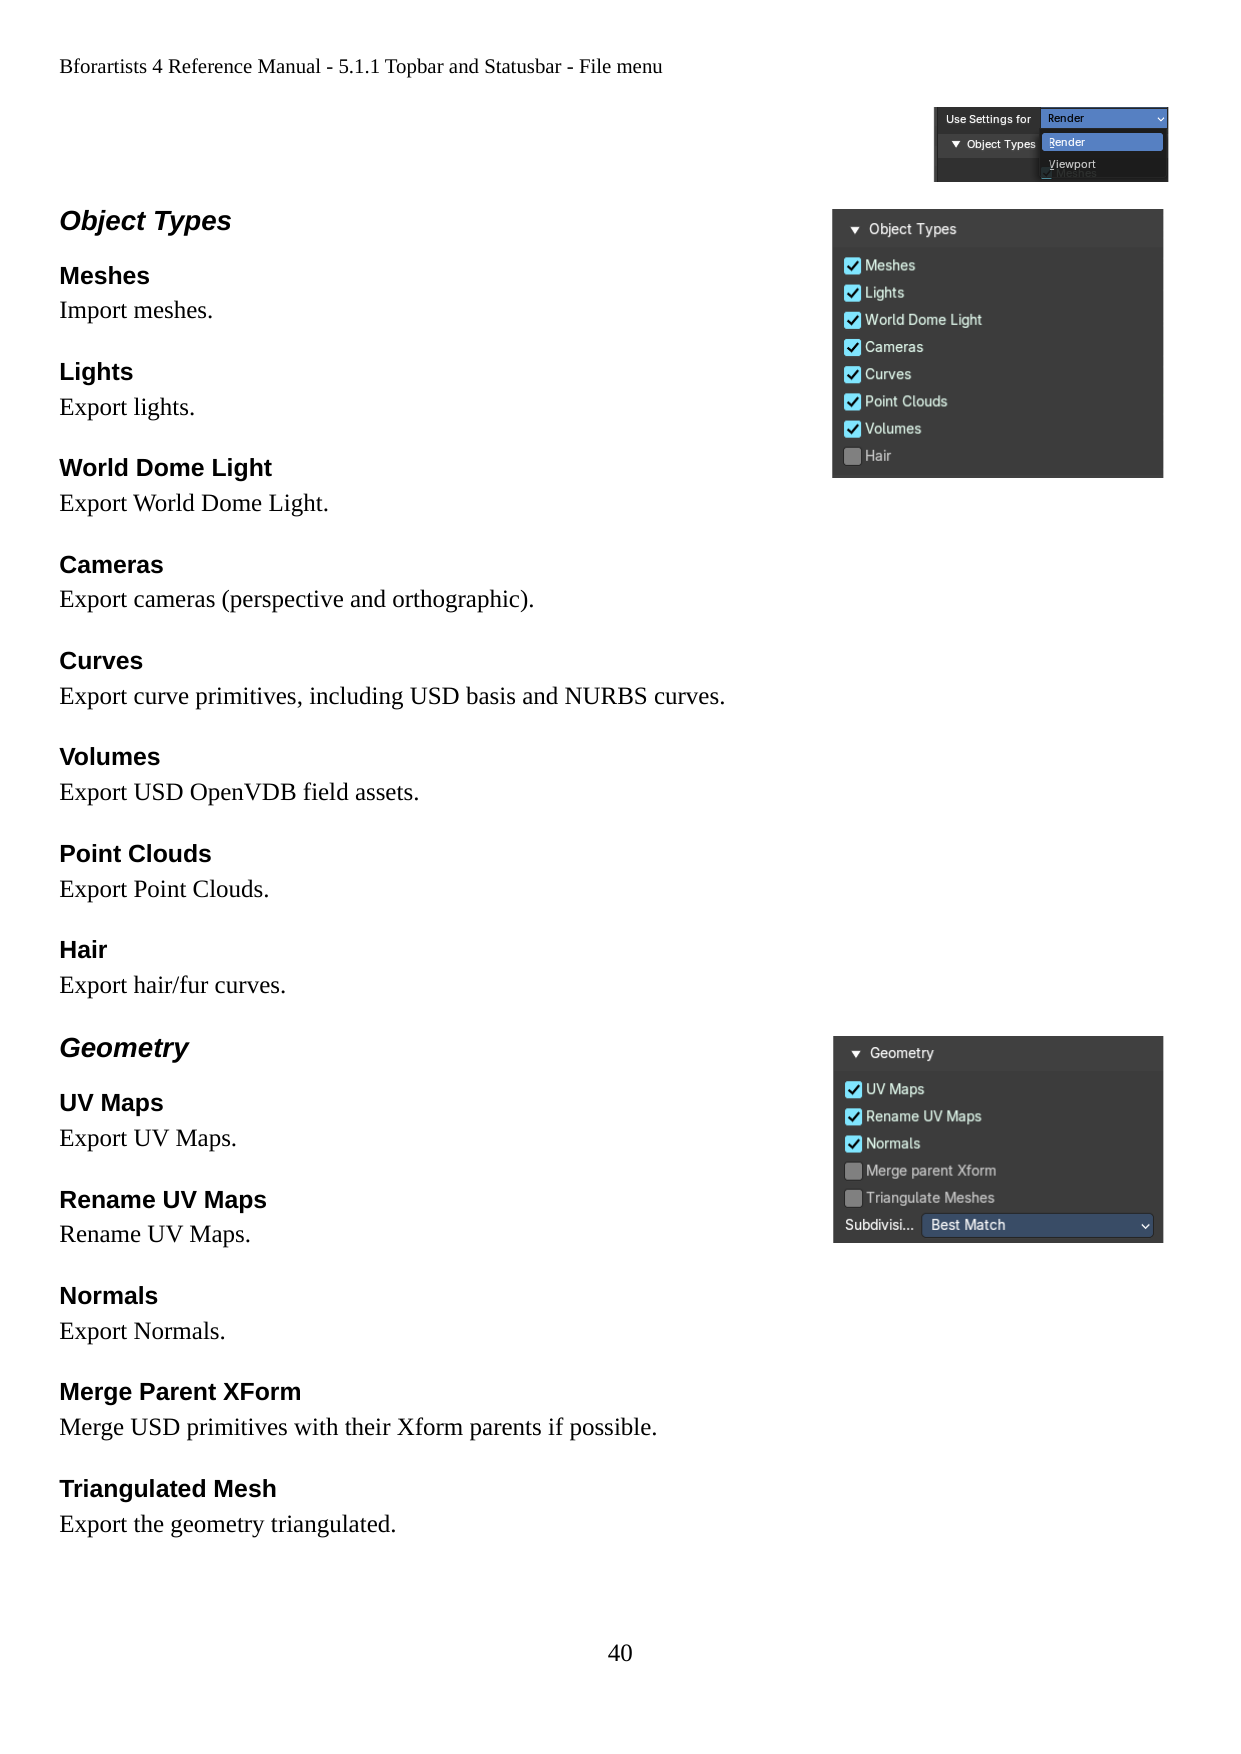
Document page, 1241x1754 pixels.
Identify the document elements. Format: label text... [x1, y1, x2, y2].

text Export the geometry triangulated. [59, 1509, 1181, 1537]
subtitle Meshes [59, 261, 832, 289]
text Export cameras (perspective and orthographic). [59, 584, 1181, 613]
subtitle Geometry [59, 1032, 1181, 1063]
subtitle Lights [59, 357, 832, 386]
text [1164, 392, 1181, 421]
subtitle Volumes [59, 742, 1181, 771]
subtitle [1164, 1185, 1181, 1213]
text Export hair/fur curves. [59, 970, 1181, 999]
text Import meshes. [59, 296, 832, 324]
subtitle Normals [59, 1281, 1181, 1310]
text Rename UV Maps. [59, 1219, 1181, 1248]
text Export curve primitives, including USD basis and NURBS curves. [59, 681, 1181, 710]
subtitle Hair [59, 935, 1181, 964]
subtitle UV Maps [59, 1088, 833, 1117]
text [1164, 1123, 1181, 1152]
text Export lights. [59, 392, 832, 421]
subtitle Merge Parent XForm [59, 1377, 1181, 1406]
subtitle Triangulated Mesh [59, 1474, 1181, 1502]
text Export World Dome Light. [59, 488, 1181, 517]
subtitle Object Types [59, 204, 1181, 236]
subtitle Curves [59, 646, 1181, 675]
text Export Point Clouds. [59, 874, 1181, 902]
text Export UV Maps. [59, 1123, 833, 1152]
subtitle [1164, 261, 1181, 289]
picture [933, 107, 1169, 182]
picture [833, 1036, 1164, 1243]
picture [832, 209, 1164, 478]
text Export USD OpenVDB field assets. [59, 777, 1181, 806]
subtitle [1164, 357, 1181, 386]
subtitle Cameras [59, 550, 1181, 578]
subtitle Rename UV Maps [59, 1185, 833, 1213]
text Export Normals. [59, 1316, 1181, 1345]
subtitle [1164, 1088, 1181, 1117]
subtitle Point Clouds [59, 839, 1181, 867]
text [1164, 296, 1181, 324]
subtitle World Dome Light [59, 453, 1181, 482]
text Merge USD primitives with their Xform parents if possible. [59, 1412, 1181, 1441]
